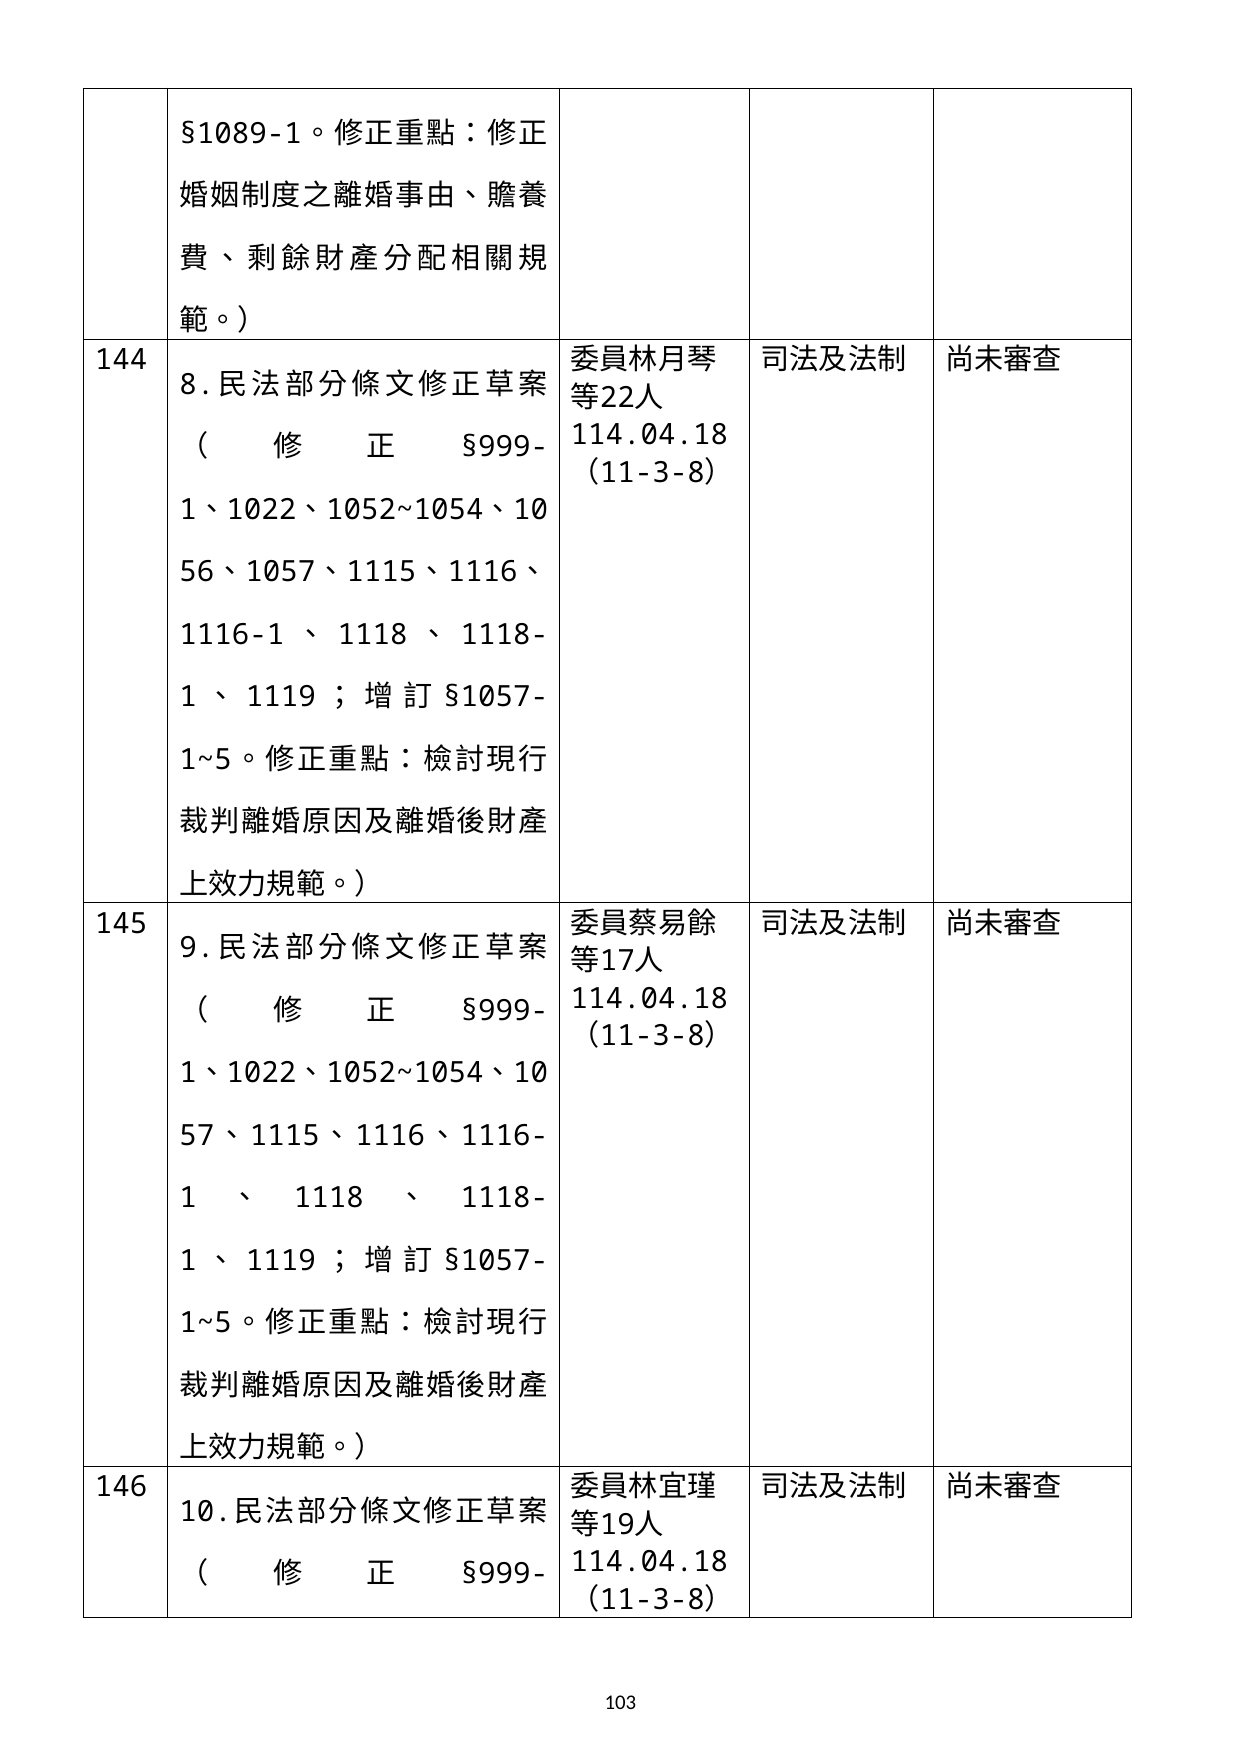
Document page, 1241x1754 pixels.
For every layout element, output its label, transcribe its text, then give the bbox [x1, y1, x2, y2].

table_cell 8.民法部分條文修正草案（修正§999-1、1022、1052~1054、1056、1057、1115、1116、1116-1、1118、1118-1、1119；增訂§1057-1~5。修正重點：檢討現行裁判離婚原因及離婚後財產上效力規範。） [168, 340, 559, 902]
table_cell §1089-1。修正重點：修正婚姻制度之離婚事由、贍養費、剩餘財產分配相關規範。） [168, 89, 559, 339]
table_cell 尚未審查 [934, 903, 1131, 1466]
table_cell 尚未審查 [934, 1467, 1131, 1617]
table_cell 146 [84, 1467, 167, 1617]
table_cell 144 [84, 340, 167, 902]
table_cell 委員林月琴 等22人 114.04.18 （11-3-8） [560, 340, 749, 902]
table_cell [934, 89, 1131, 339]
table_cell 尚未審查 [934, 340, 1131, 902]
table_cell 145 [84, 903, 167, 1466]
table_cell [750, 89, 933, 339]
table_cell 司法及法制 [750, 1467, 933, 1617]
table_cell 委員林宜瑾 等19人 114.04.18 （11-3-8） [560, 1467, 749, 1617]
table_cell 委員蔡易餘 等17人 114.04.18 （11-3-8） [560, 903, 749, 1466]
table_cell [560, 89, 749, 339]
table_cell [84, 89, 167, 339]
table_cell 司法及法制 [750, 340, 933, 902]
table_cell 司法及法制 [750, 903, 933, 1466]
table_cell 10.民法部分條文修正草案（修正§999- [168, 1467, 559, 1617]
table_cell 9.民法部分條文修正草案（修正§999-1、1022、1052~1054、1057、1115、1116、1116-1、1118、1118-1、1119；增訂§1057-1~5。修正重點：檢討現行裁判離婚原因及離婚後財產上效力規範。） [168, 903, 559, 1466]
